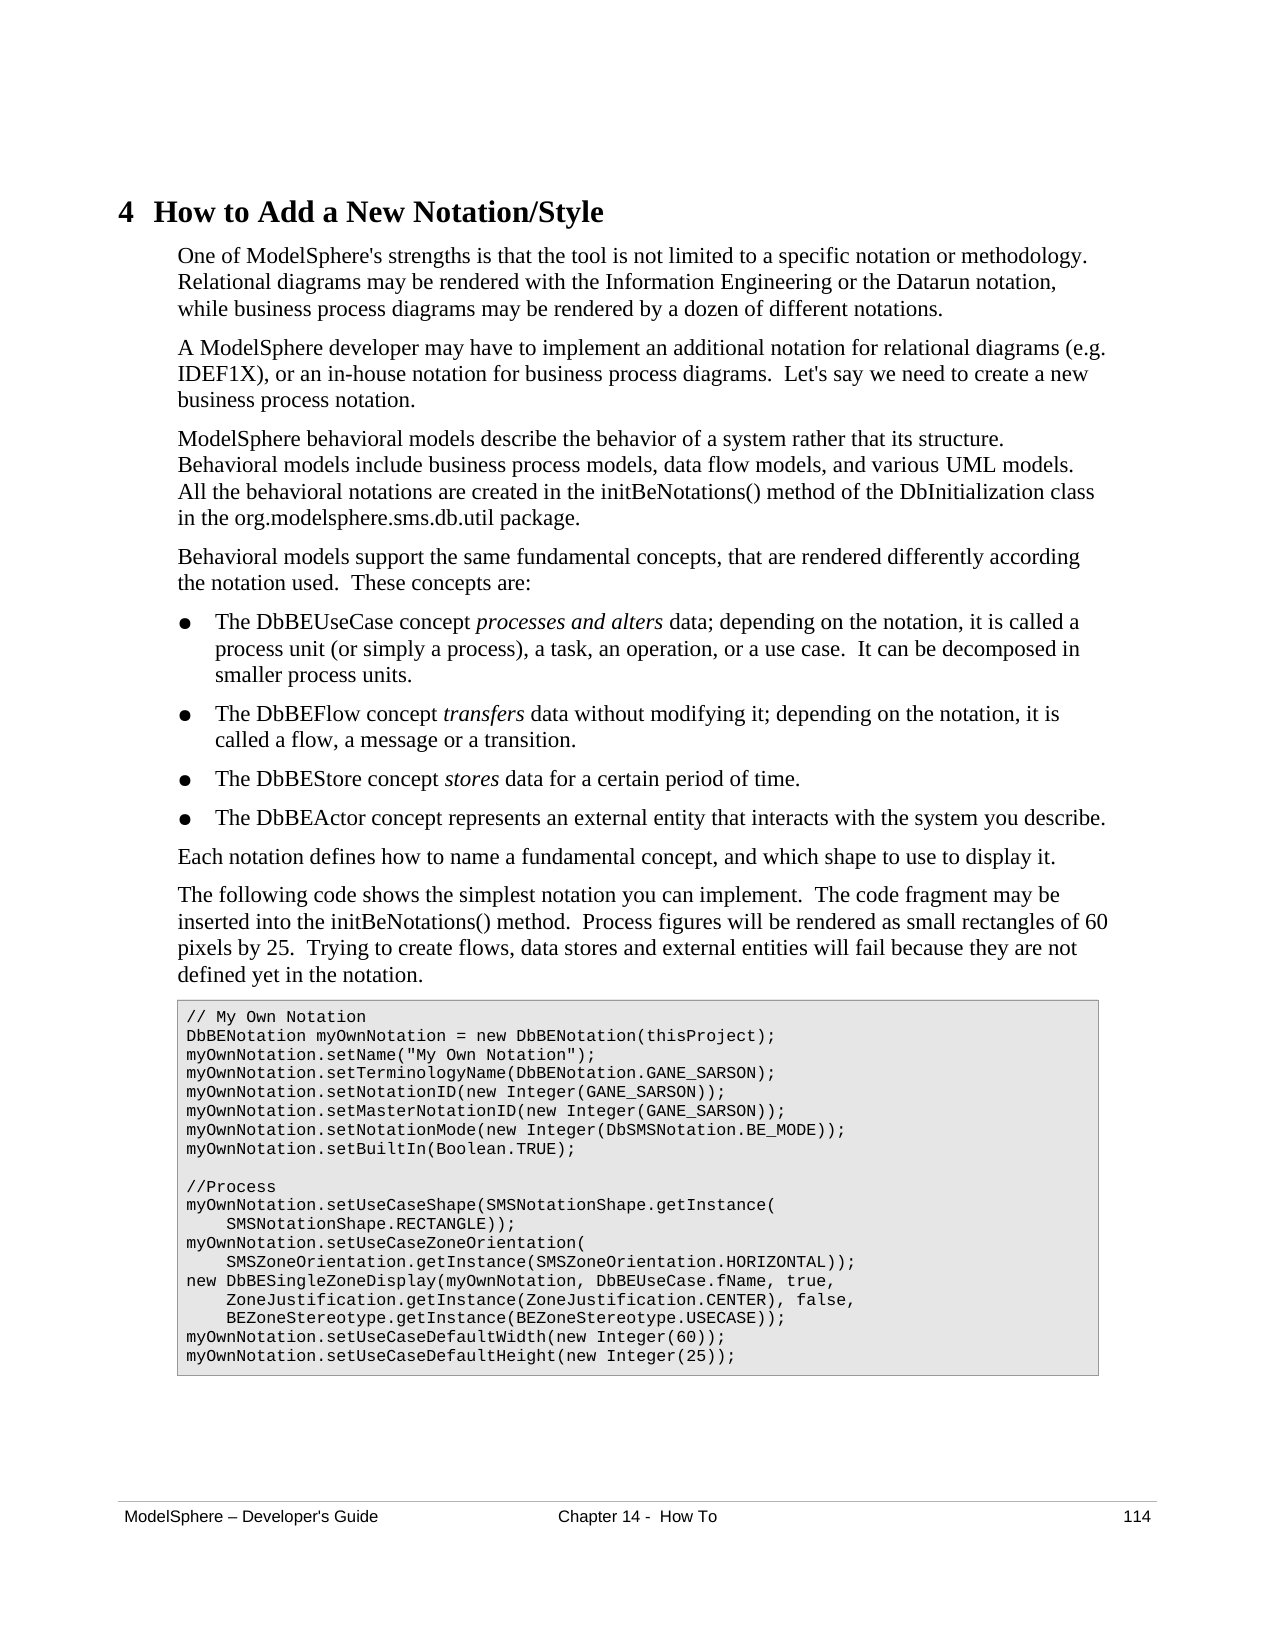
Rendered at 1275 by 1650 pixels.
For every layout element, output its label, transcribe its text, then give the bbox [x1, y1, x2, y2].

text SMSNotationShape.RECTANGLE)); [178, 1207, 1098, 1226]
list The DbBEUseCase concept processes and alters data; depending on the notation, it is called a process unit (or simply a process), a task, an operation, or a use case. It can be decomposed in smaller process units. [177, 608, 1109, 687]
text new DbBESingleZoneDisplay(myOwnNotation, DbBEUseCase.fName, true, [178, 1263, 1098, 1282]
text BEZoneStereotype.getInstance(BEZoneStereotype.USECASE)); [178, 1301, 1098, 1320]
text myOwnNotation.setUseCaseZoneOrientation( [178, 1226, 1098, 1244]
text myOwnNotation.setName("My Own Notation"); [178, 1037, 1098, 1056]
text myOwnNotation.setTerminologyName(DbBENotation.GANE_SARSON); [178, 1056, 1098, 1075]
text A ModelSphere developer may have to implement an additional notation for relational diagrams (e.g. IDEF1X), or an in-house notation for business process diagrams. Let's say we need to create a new business process notation. [177, 333, 1109, 413]
text myOwnNotation.setNotationMode(new Integer(DbSMSNotation.BE_MODE)); [178, 1113, 1098, 1131]
text ZoneJustification.getInstance(ZoneJustification.CENTER), false, [178, 1282, 1098, 1301]
text myOwnNotation.setUseCaseDefaultHeight(new Integer(25)); [178, 1339, 1098, 1375]
text myOwnNotation.setUseCaseDefaultWidth(new Integer(60)); [178, 1320, 1098, 1339]
text ModelSphere behavioral models describe the behavior of a system rather that its structure. Behavioral models include business process models, data flow models, and various UML models. All the behavioral notations are created in the initBeNotations() method of the DbInitialization class in the org.modelsphere.sms.db.util package. [177, 425, 1109, 531]
text //Process [178, 1169, 1098, 1188]
text // My Own Notation [178, 1001, 1098, 1018]
text myOwnNotation.setNotationID(new Integer(GANE_SARSON)); [178, 1075, 1098, 1094]
text Behavioral models support the same fundamental concepts, that are rendered differently according the notation used. These concepts are: [177, 543, 1109, 596]
text myOwnNotation.setBuiltIn(Boolean.TRUE); [178, 1131, 1098, 1150]
subtitle How to Add a New Notation/Style [118, 194, 1157, 229]
text SMSZoneOrientation.getInstance(SMSZoneOrientation.HORIZONTAL)); [178, 1244, 1098, 1263]
text DbBENotation myOwnNotation = new DbBENotation(thisProject); [178, 1018, 1098, 1037]
list The DbBEFlow concept transfers data without modifying it; depending on the notation, it is called a flow, a message or a transition. [177, 700, 1109, 752]
text Each notation defines how to name a fundamental concept, and which shape to use to display it. [177, 843, 1109, 869]
text The following code shows the simplest notation you can implement. The code fragment may be inserted into the initBeNotations() method. Process figures will be rendered as small rectangles of 60 pixels by 25. Trying to create flows, data stores and external entities will fail because they are not defined yet in the notation. [177, 882, 1109, 987]
list The DbBEStore concept stores data for a certain period of time. [177, 765, 1109, 791]
text One of ModelSphere's strengths is that the tool is not limited to a specific notation or methodology. Relational diagrams may be rendered with the Information Engineering or the Datarun notation, while business process diagrams may be rendered by a dozen of different notations. [177, 242, 1109, 321]
text myOwnNotation.setMasterNotationID(new Integer(GANE_SARSON)); [178, 1094, 1098, 1113]
list The DbBEActor concept represents an external entity that interacts with the system you describe. [177, 804, 1109, 830]
text myOwnNotation.setUseCaseShape(SMSNotationShape.getInstance( [178, 1188, 1098, 1207]
